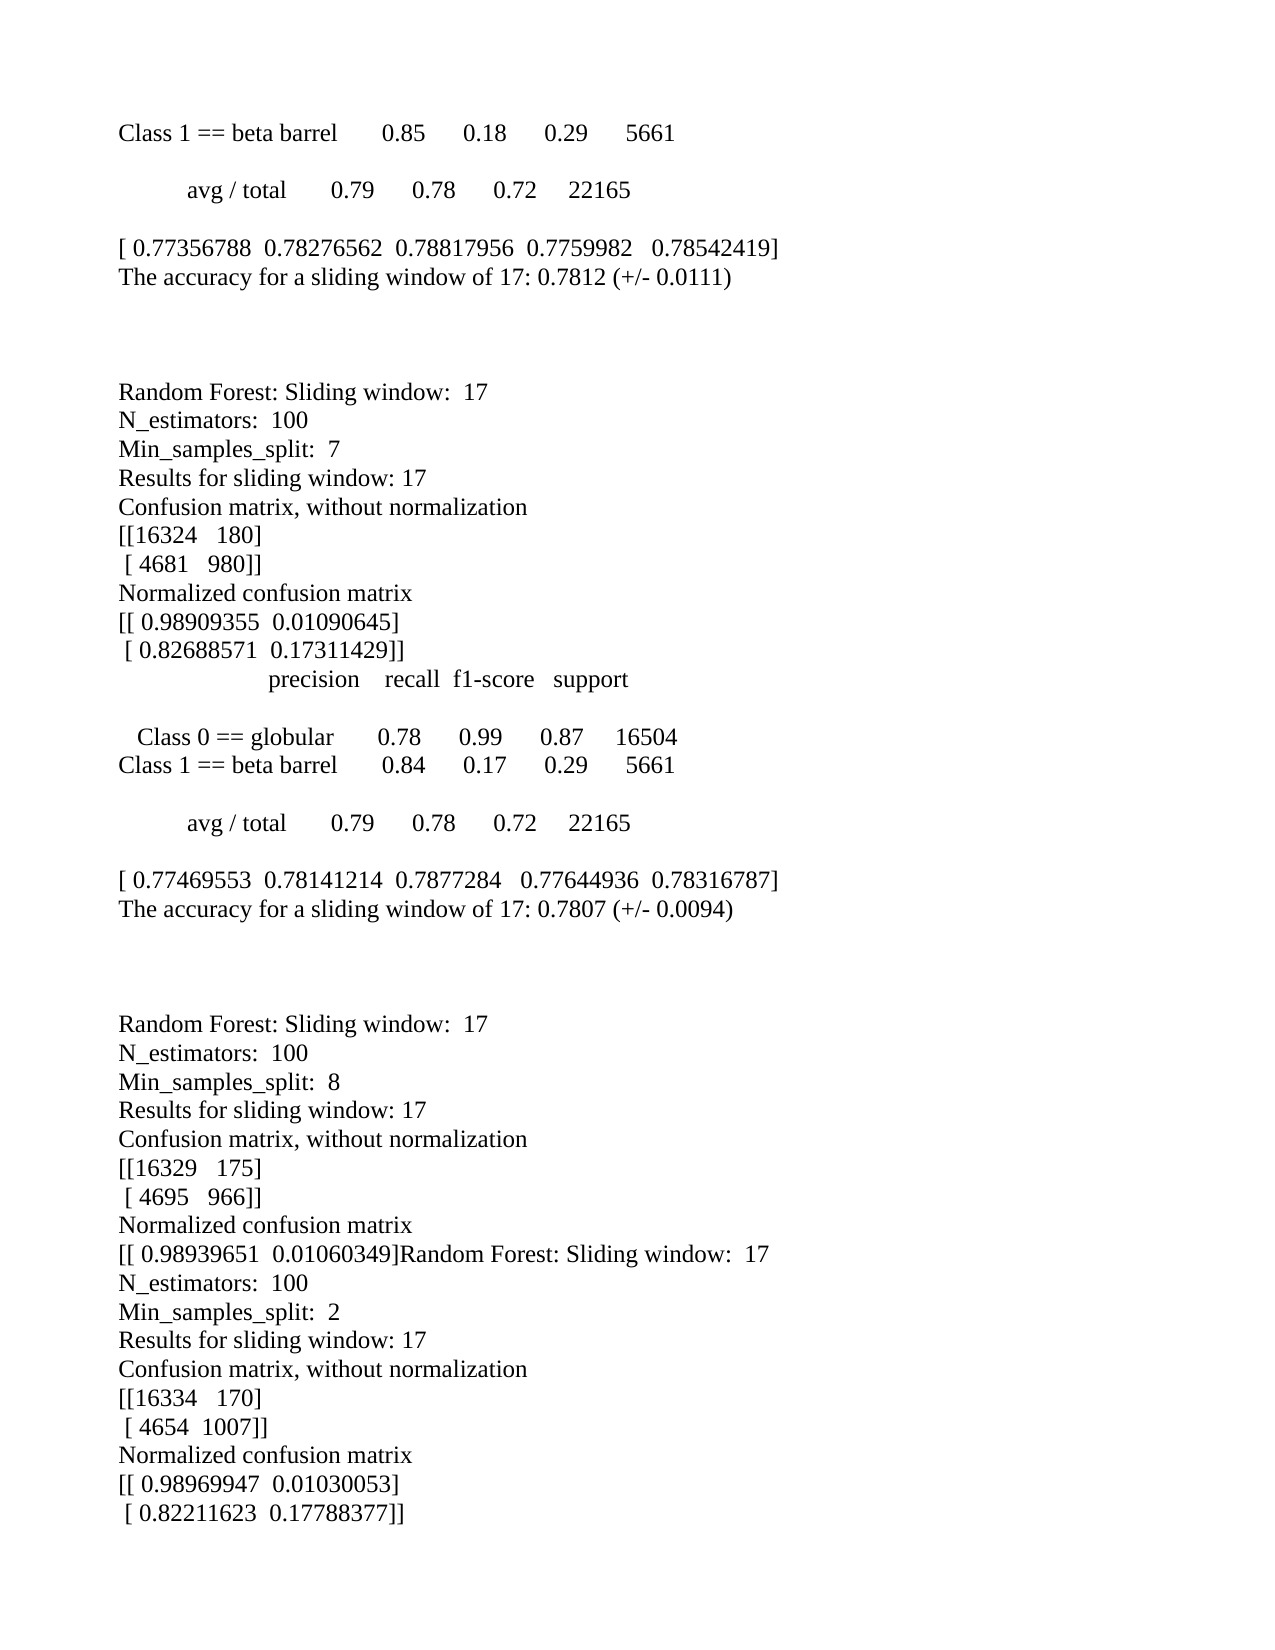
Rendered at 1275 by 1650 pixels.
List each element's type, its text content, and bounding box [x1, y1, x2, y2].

text [[ 0.98969947 0.01030053] [118, 1469, 1157, 1498]
text avg / total 0.79 0.78 0.72 22165 [118, 176, 1157, 204]
text [[ 0.98909355 0.01090645] [118, 607, 1157, 636]
text [ 0.82211623 0.17788377]] [118, 1498, 1157, 1527]
text Class 1 == beta barrel 0.84 0.17 0.29 5661 [118, 751, 1157, 779]
text Normalized confusion matrix [118, 1211, 1157, 1239]
text [ 4681 980]] [118, 549, 1157, 578]
text [ 0.77356788 0.78276562 0.78817956 0.7759982 0.78542419] [118, 233, 1157, 262]
text Normalized confusion matrix [118, 1441, 1157, 1469]
text The accuracy for a sliding window of 17: 0.7812 (+/- 0.0111) [118, 262, 1157, 291]
text precision recall f1-score support [118, 664, 1157, 693]
text Normalized confusion matrix [118, 578, 1157, 607]
text avg / total 0.79 0.78 0.72 22165 [118, 808, 1157, 837]
text [ 4654 1007]] [118, 1412, 1157, 1441]
text Random Forest: Sliding window: 17 [118, 1009, 1157, 1038]
text [[16334 170] [118, 1383, 1157, 1412]
text Confusion matrix, without normalization [118, 1354, 1157, 1383]
text Class 1 == beta barrel 0.85 0.18 0.29 5661 [118, 118, 1157, 147]
text [ 4695 966]] [118, 1182, 1157, 1211]
text N_estimators: 100 [118, 1268, 1157, 1297]
text [[ 0.98939651 0.01060349]Random Forest: Sliding window: 17 [118, 1239, 1157, 1268]
text Class 0 == globular 0.78 0.99 0.87 16504 [118, 722, 1157, 751]
text [ 0.82688571 0.17311429]] [118, 636, 1157, 664]
text N_estimators: 100 [118, 406, 1157, 434]
text Min_samples_split: 7 [118, 434, 1157, 463]
text Min_samples_split: 2 [118, 1297, 1157, 1326]
text [[16329 175] [118, 1153, 1157, 1182]
text Results for sliding window: 17 [118, 1326, 1157, 1354]
text The accuracy for a sliding window of 17: 0.7807 (+/- 0.0094) [118, 894, 1157, 923]
text [[16324 180] [118, 521, 1157, 549]
text Random Forest: Sliding window: 17 [118, 377, 1157, 406]
text Confusion matrix, without normalization [118, 492, 1157, 521]
text Min_samples_split: 8 [118, 1067, 1157, 1096]
text Results for sliding window: 17 [118, 1096, 1157, 1124]
text Results for sliding window: 17 [118, 463, 1157, 492]
text [ 0.77469553 0.78141214 0.7877284 0.77644936 0.78316787] [118, 866, 1157, 894]
text Confusion matrix, without normalization [118, 1124, 1157, 1153]
text N_estimators: 100 [118, 1038, 1157, 1067]
